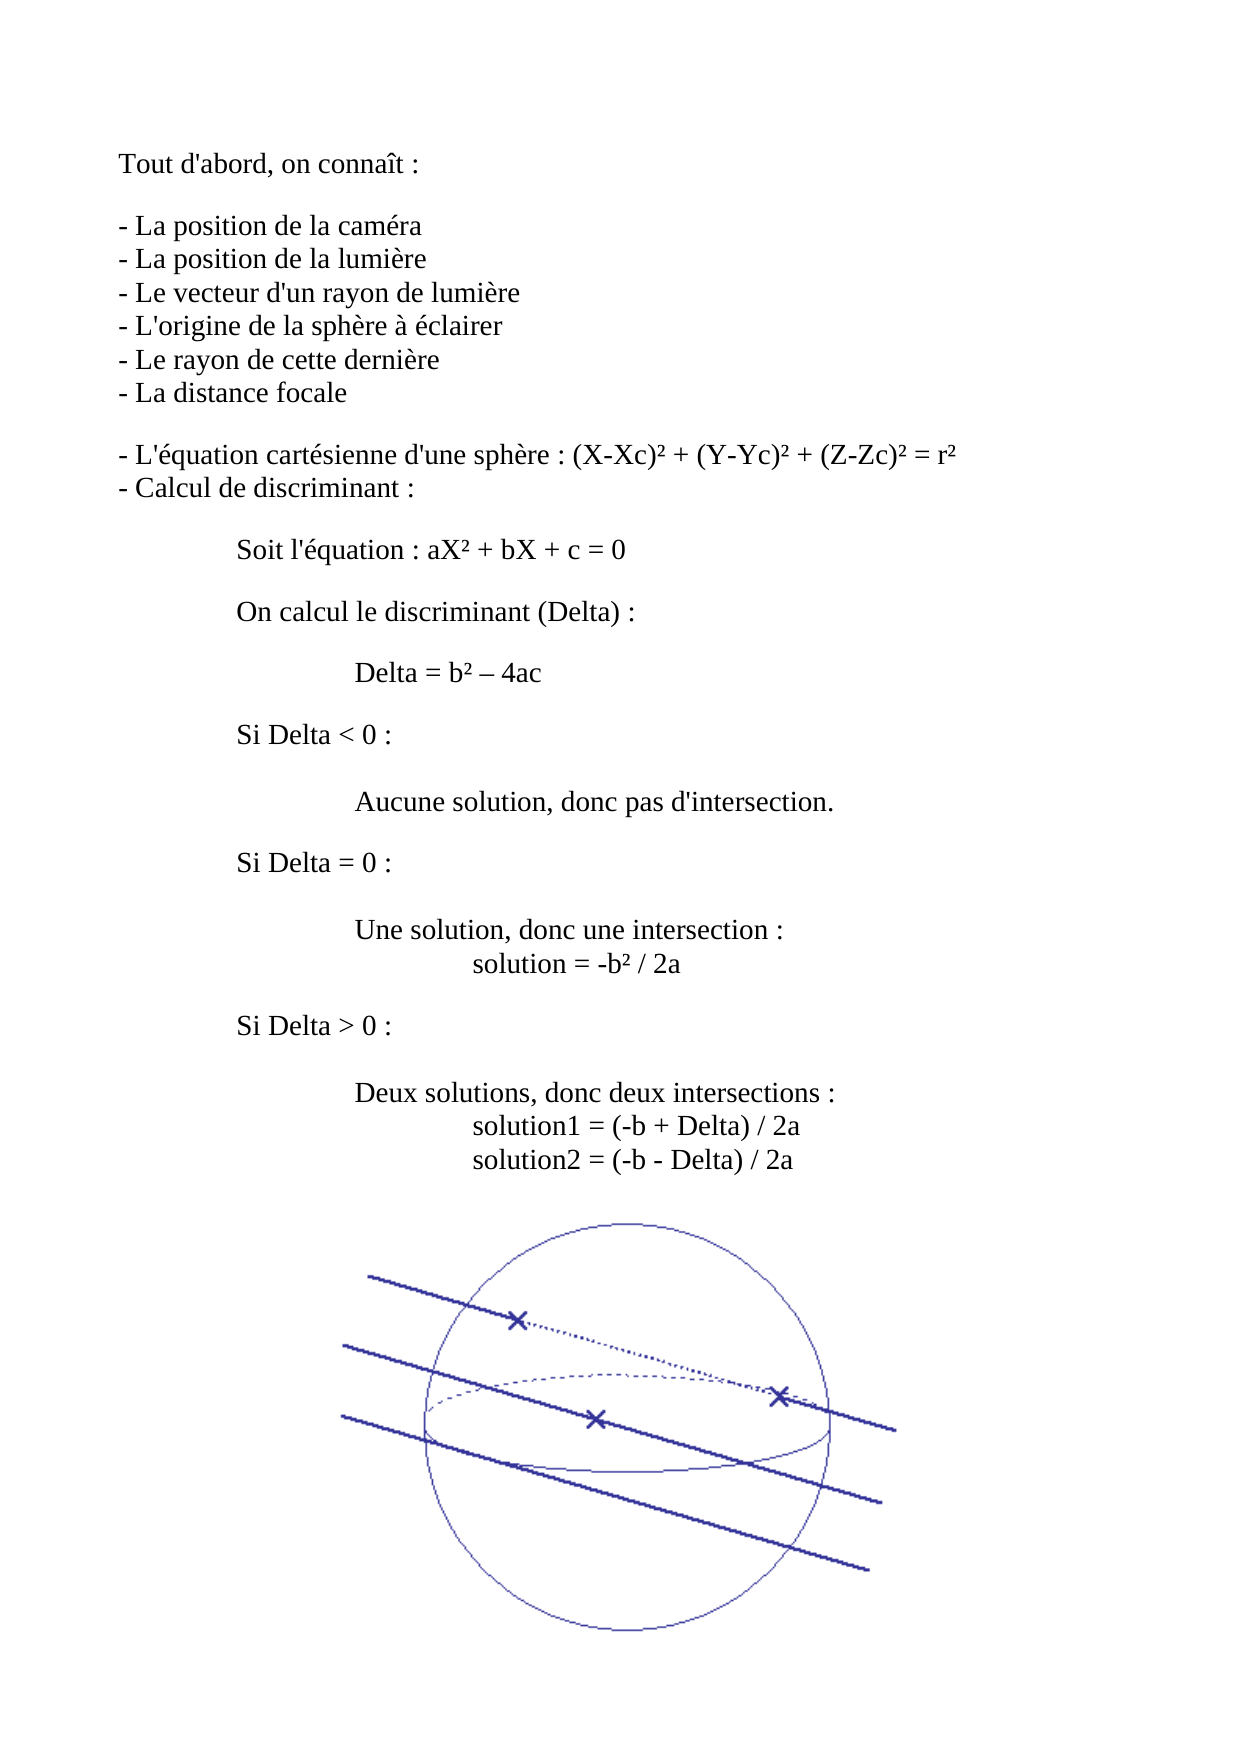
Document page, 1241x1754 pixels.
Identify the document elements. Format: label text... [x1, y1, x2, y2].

text solution = -b² / 2a [118, 946, 1122, 979]
text - La distance focale [118, 375, 1122, 409]
text Tout d'abord, on connaît : [118, 146, 1122, 180]
text - Le vecteur d'un rayon de lumière [118, 275, 1122, 308]
text - La position de la caméra [118, 208, 1122, 241]
picture [324, 1208, 917, 1647]
text solution1 = (-b + Delta) / 2a [118, 1108, 1122, 1142]
text Soit l'équation : aX² + bX + c = 0 [118, 532, 1122, 566]
text Aucune solution, donc pas d'intersection. [118, 784, 1122, 817]
text solution2 = (-b - Delta) / 2a [118, 1142, 1122, 1175]
text - L'origine de la sphère à éclairer [118, 308, 1122, 342]
text - Le rayon de cette dernière [118, 342, 1122, 375]
text - L'équation cartésienne d'une sphère : (X-Xc)² + (Y-Yc)² + (Z-Zc)² = r² [118, 437, 1122, 471]
text - La position de la lumière [118, 241, 1122, 275]
text Si Delta < 0 : [118, 717, 1122, 750]
text Delta = b² – 4ac [118, 655, 1122, 689]
text Si Delta > 0 : [118, 1008, 1122, 1041]
text Deux solutions, donc deux intersections : [118, 1075, 1122, 1108]
text Si Delta = 0 : [118, 845, 1122, 879]
text On calcul le discriminant (Delta) : [118, 594, 1122, 627]
text Une solution, donc une intersection : [118, 912, 1122, 946]
text - Calcul de discriminant : [118, 471, 1122, 504]
